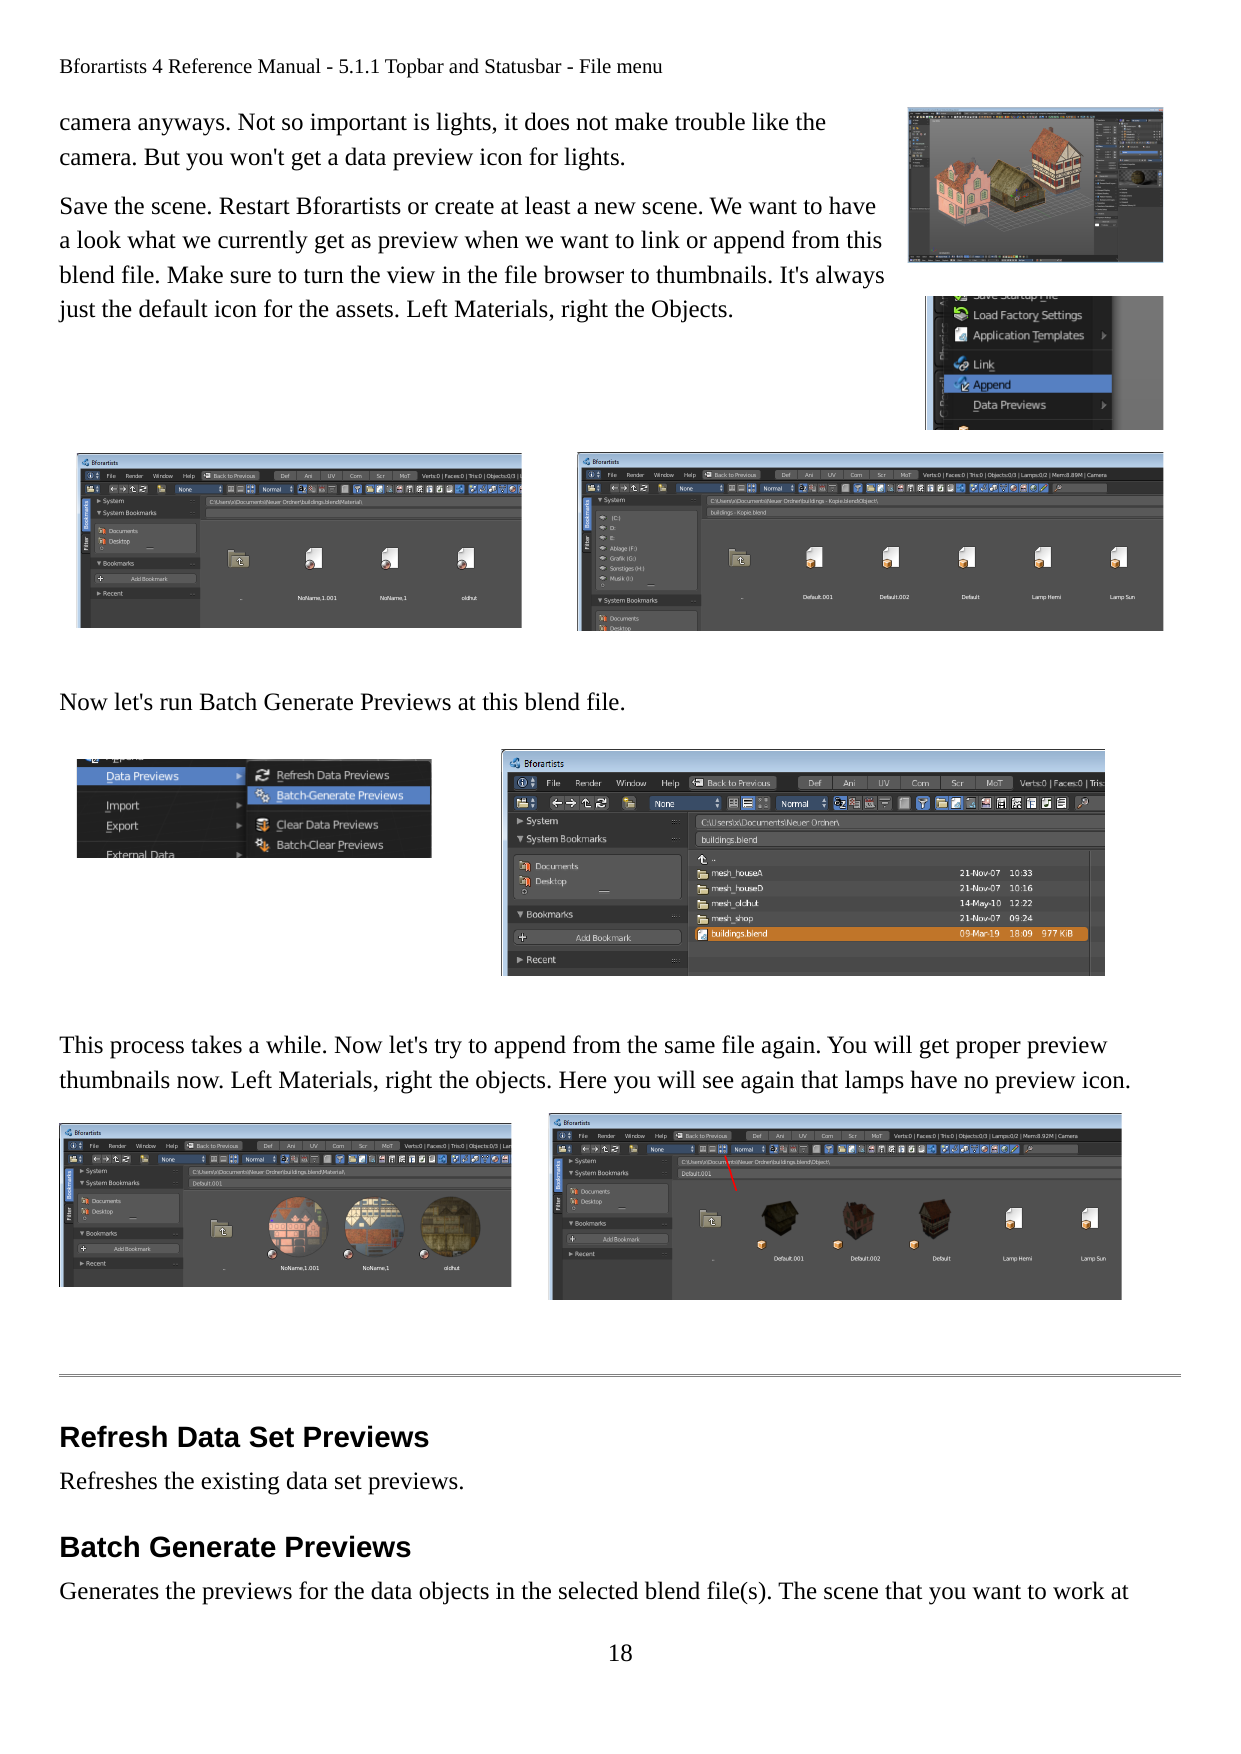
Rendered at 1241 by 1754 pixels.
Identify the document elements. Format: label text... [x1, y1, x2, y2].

subtitle Batch Generate Previews [59, 1530, 1181, 1564]
picture [76, 759, 432, 858]
subtitle Refresh Data Set Previews [59, 1420, 1181, 1454]
picture [76, 453, 522, 628]
picture [501, 749, 1105, 976]
picture [925, 296, 1164, 430]
picture [59, 1123, 512, 1287]
text camera anyways. Not so important is lights, it does not make trouble like the camera. But you won't get a data preview icon for lights. [59, 107, 907, 171]
text Generates the previews for the data objects in the selected blend file(s). The scene that you want to work at [59, 1576, 1181, 1605]
text This process takes a while. Now let's try to append from the same file again. You will get proper preview thumbnails now. Left Materials, right the objects. Here you will see again that lamps have no preview icon. [59, 1030, 1181, 1094]
picture [577, 452, 1164, 631]
text Now let's run Batch Generate Previews at this blend file. [59, 687, 1181, 716]
picture [907, 107, 1164, 263]
text Refreshes the existing data set previews. [59, 1466, 1181, 1495]
text Save the scene. Restart Bforartists or create at least a new scene. We want to have a look what we currently get as preview when we want to link or append from this blend file. Make sure to turn the view in the file browser to thumbnails. It's always just the default icon for the assets. Left Materials, right the Objects. [59, 191, 1181, 323]
picture [548, 1113, 1122, 1300]
